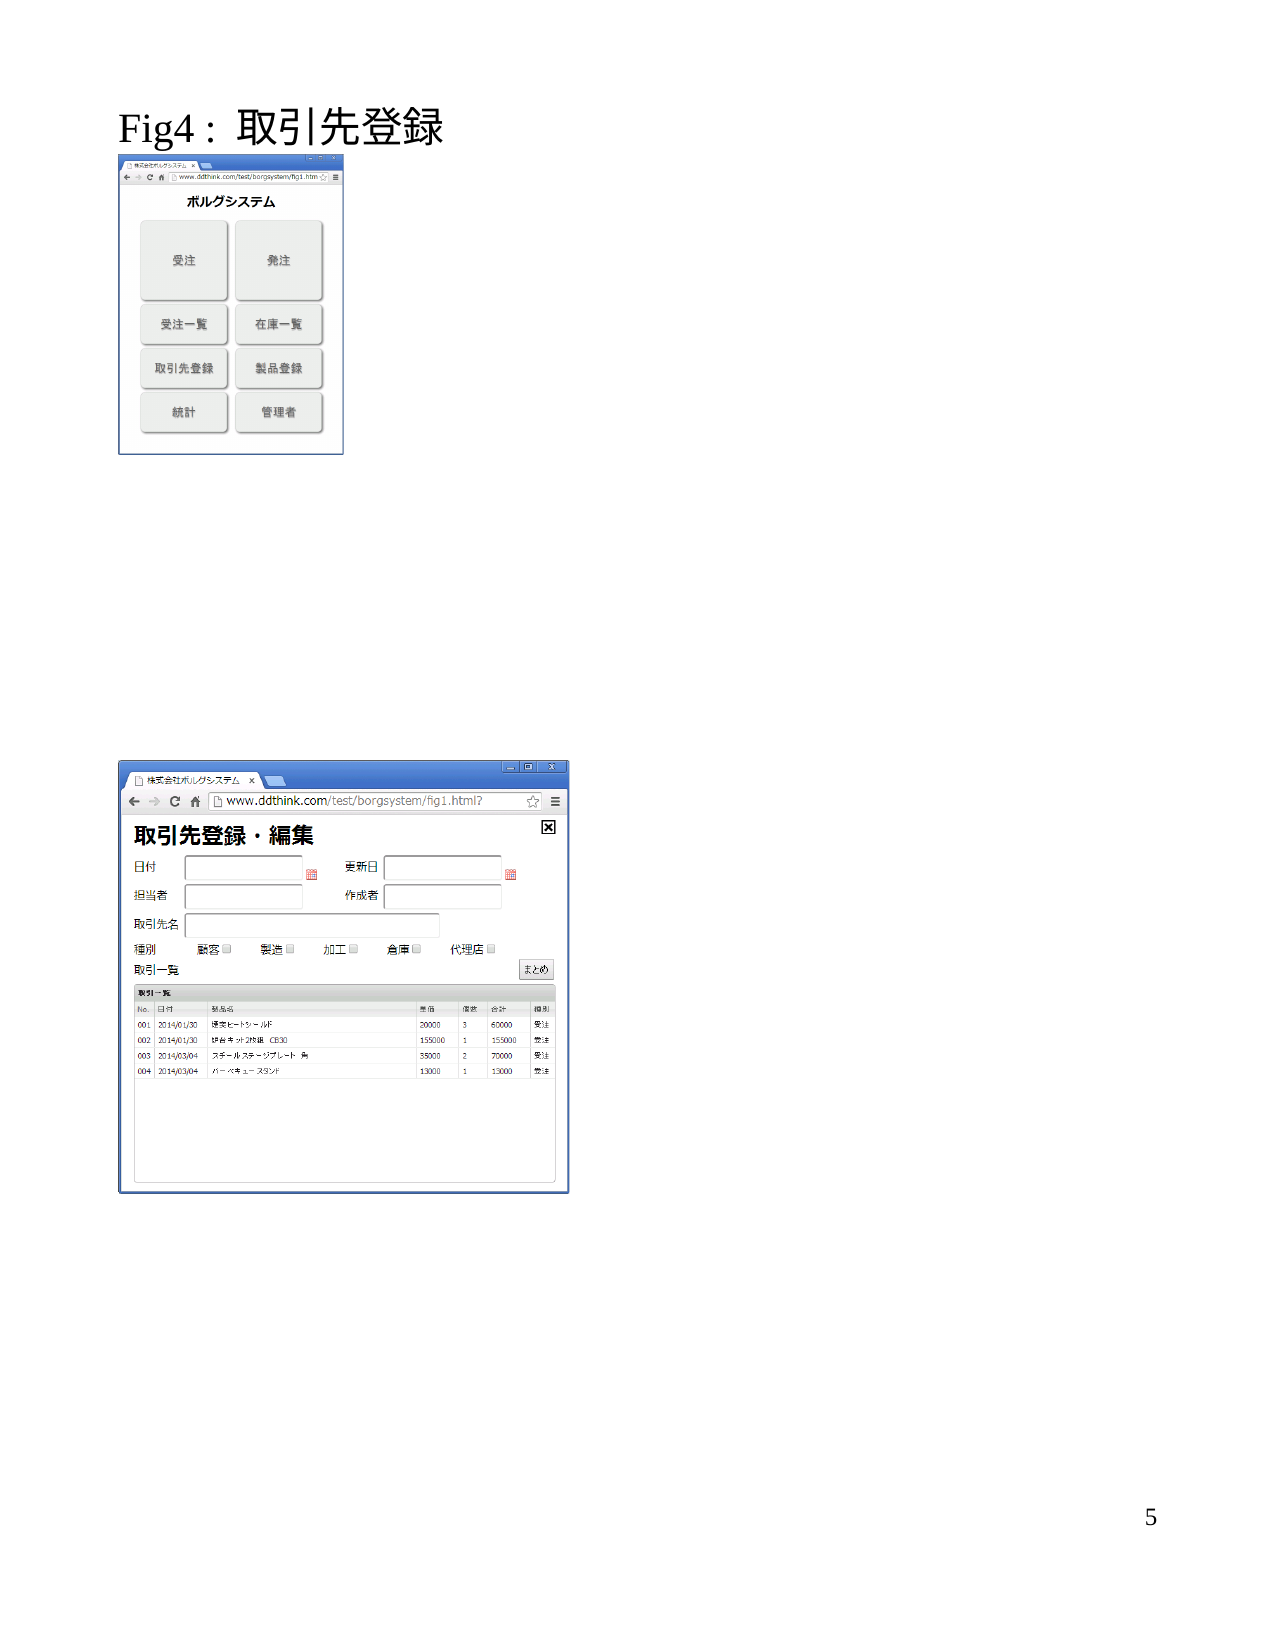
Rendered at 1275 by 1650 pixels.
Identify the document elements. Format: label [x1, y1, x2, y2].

picture [118, 760, 570, 1194]
picture [118, 154, 344, 455]
